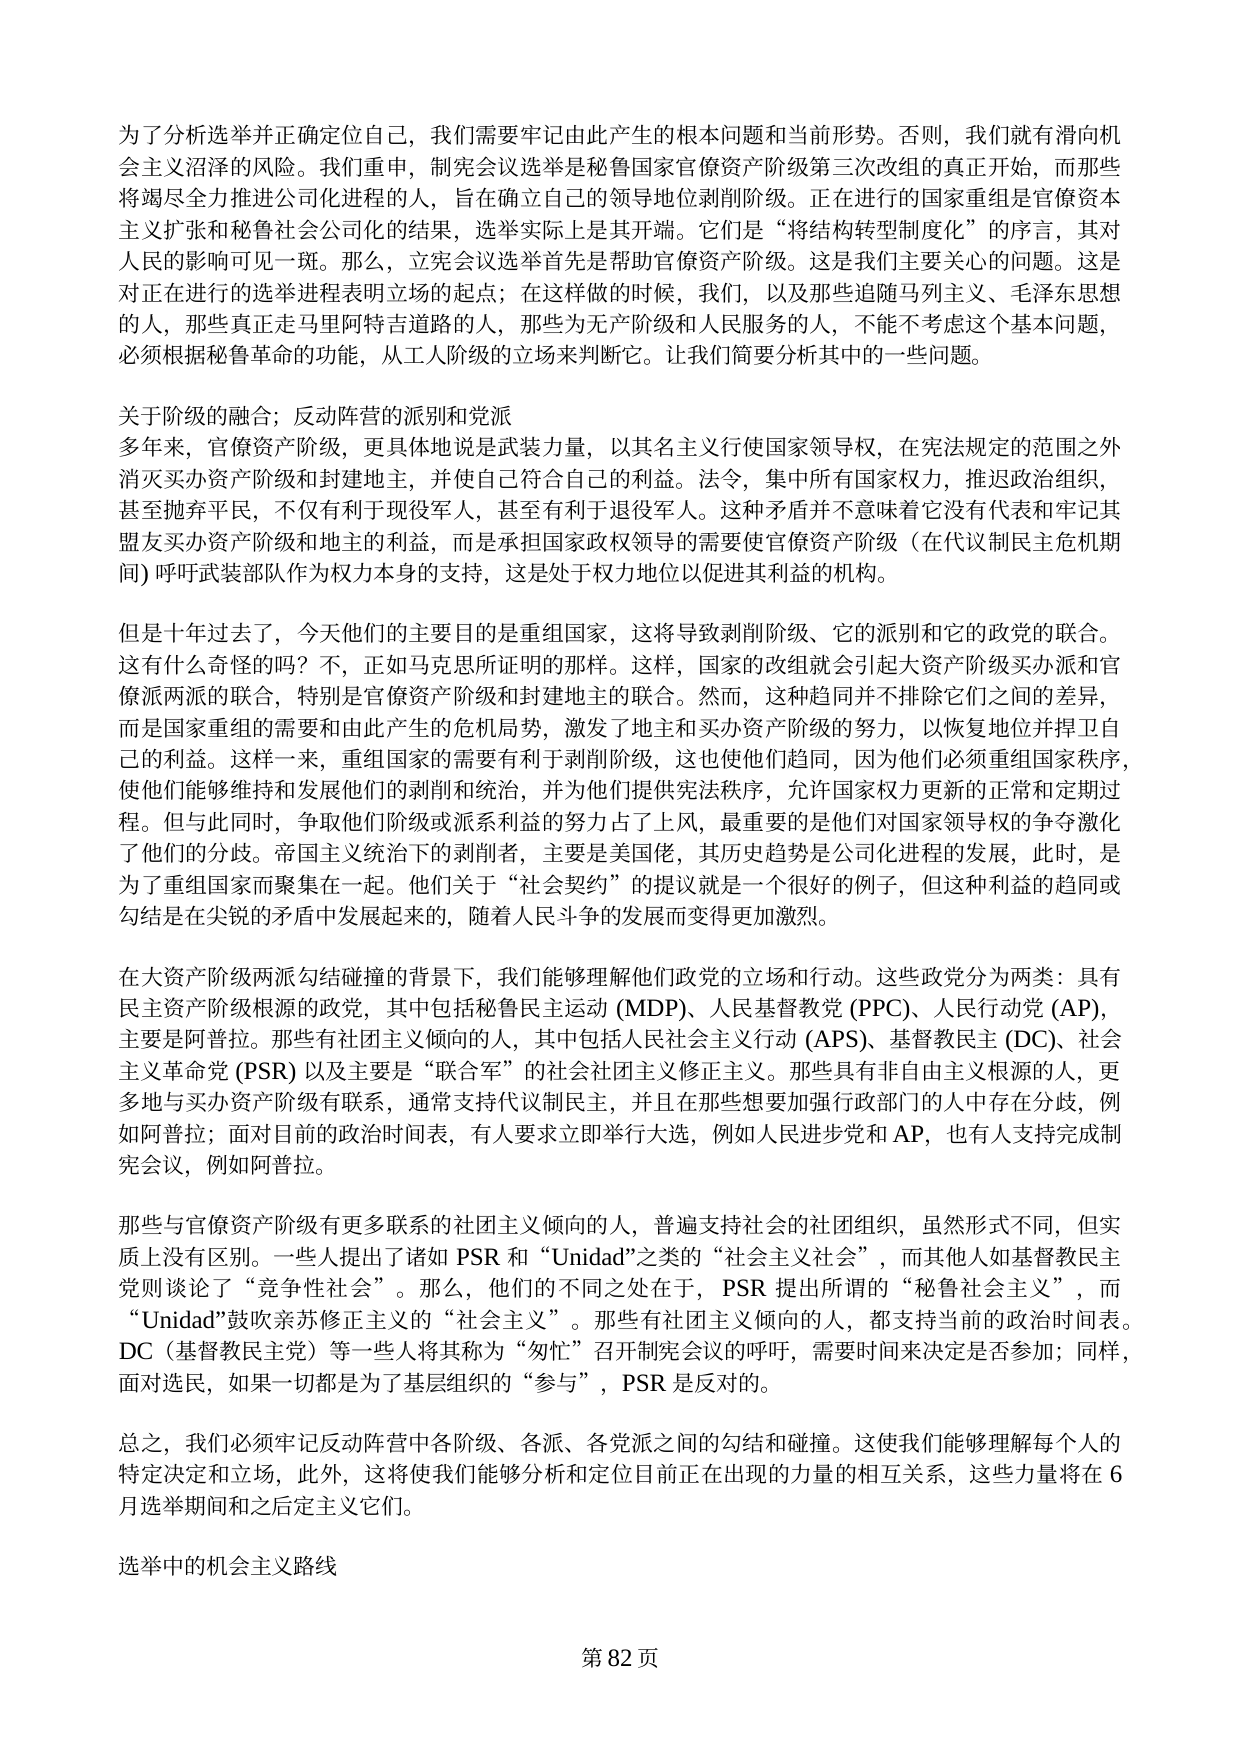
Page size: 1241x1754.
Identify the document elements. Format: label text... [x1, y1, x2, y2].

text 总之，我们必须牢记反动阵营中各阶级、各派、各党派之间的勾结和碰撞。这使我们能够理解每个人的特定决定和立场，此外，这将使我们能够分析和定位目前正在出现的力量的相互关系，这些力量将在6月选举期间和之后定主义它们。 [118, 1426, 1122, 1521]
text 那些与官僚资产阶级有更多联系的社团主义倾向的人，普遍支持社会的社团组织，虽然形式不同，但实质上没有区别。一些人提出了诸如 PSR 和“Unidad”之类的“社会主义社会”，而其他人如基督教民主党则谈论了“竞争性社会”。那么，他们的不同之处在于，PSR 提出所谓的“秘鲁社会主义”，而“Unidad”鼓吹亲苏修正主义的“社会主义”。那些有社团主义倾向的人，都支持当前的政治时间表。DC（基督教民主党）等一些人将其称为“匆忙”召开制宪会议的呼吁，需要时间来决定是否参加；同样，面对选民，如果一切都是为了基层组织的“参与”，PSR 是反对的。 [118, 1209, 1122, 1397]
text 多年来，官僚资产阶级，更具体地说是武装力量，以其名主义行使国家领导权，在宪法规定的范围之外消灭买办资产阶级和封建地主，并使自己符合自己的利益。法令，集中所有国家权力，推迟政治组织，甚至抛弃平民，不仅有利于现役军人，甚至有利于退役军人。这种矛盾并不意味着它没有代表和牢记其盟友买办资产阶级和地主的利益，而是承担国家政权领导的需要使官僚资产阶级（在代议制民主危机期间) 呼吁武装部队作为权力本身的支持，这是处于权力地位以促进其利益的机构。 [118, 430, 1122, 588]
text 关于阶级的融合；反动阵营的派别和党派 [118, 399, 1122, 430]
text 选举中的机会主义路线 [118, 1549, 1122, 1581]
text 但是十年过去了，今天他们的主要目的是重组国家，这将导致剥削阶级、它的派别和它的政党的联合。这有什么奇怪的吗？不，正如马克思所证明的那样。这样，国家的改组就会引起大资产阶级买办派和官僚派两派的联合，特别是官僚资产阶级和封建地主的联合。然而，这种趋同并不排除它们之间的差异，而是国家重组的需要和由此产生的危机局势，激发了地主和买办资产阶级的努力，以恢复地位并捍卫自己的利益。这样一来，重组国家的需要有利于剥削阶级，这也使他们趋同，因为他们必须重组国家秩序，使他们能够维持和发展他们的剥削和统治，并为他们提供宪法秩序，允许国家权力更新的正常和定期过程。但与此同时，争取他们阶级或派系利益的努力占了上风，最重要的是他们对国家领导权的争夺激化了他们的分歧。帝国主义统治下的剥削者，主要是美国佬，其历史趋势是公司化进程的发展，此时，是为了重组国家而聚集在一起。他们关于“社会契约”的提议就是一个很好的例子，但这种利益的趋同或勾结是在尖锐的矛盾中发展起来的，随着人民斗争的发展而变得更加激烈。 [118, 616, 1122, 931]
text 在大资产阶级两派勾结碰撞的背景下，我们能够理解他们政党的立场和行动。这些政党分为两类：具有民主资产阶级根源的政党，其中包括秘鲁民主运动 (MDP)、人民基督教党 (PPC)、人民行动党 (AP)，主要是阿普拉。那些有社团主义倾向的人，其中包括人民社会主义行动 (APS)、基督教民主 (DC)、社会主义革命党 (PSR) 以及主要是“联合军”的社会社团主义修正主义。那些具有非自由主义根源的人，更多地与买办资产阶级有联系，通常支持代议制民主，并且在那些想要加强行政部门的人中存在分歧，例如阿普拉；面对目前的政治时间表，有人要求立即举行大选，例如人民进步党和AP，也有人支持完成制宪会议，例如阿普拉。 [118, 960, 1122, 1180]
text 为了分析选举并正确定位自己，我们需要牢记由此产生的根本问题和当前形势。否则，我们就有滑向机会主义沼泽的风险。我们重申，制宪会议选举是秘鲁国家官僚资产阶级第三次改组的真正开始，而那些将竭尽全力推进公司化进程的人，旨在确立自己的领导地位剥削阶级。正在进行的国家重组是官僚资本主义扩张和秘鲁社会公司化的结果，选举实际上是其开端。它们是“将结构转型制度化”的序言，其对人民的影响可见一斑。那么，立宪会议选举首先是帮助官僚资产阶级。这是我们主要关心的问题。这是对正在进行的选举进程表明立场的起点；在这样做的时候，我们，以及那些追随马列主义、毛泽东思想的人，那些真正走马里阿特吉道路的人，那些为无产阶级和人民服务的人，不能不考虑这个基本问题，必须根据秘鲁革命的功能，从工人阶级的立场来判断它。让我们简要分析其中的一些问题。 [118, 118, 1122, 370]
